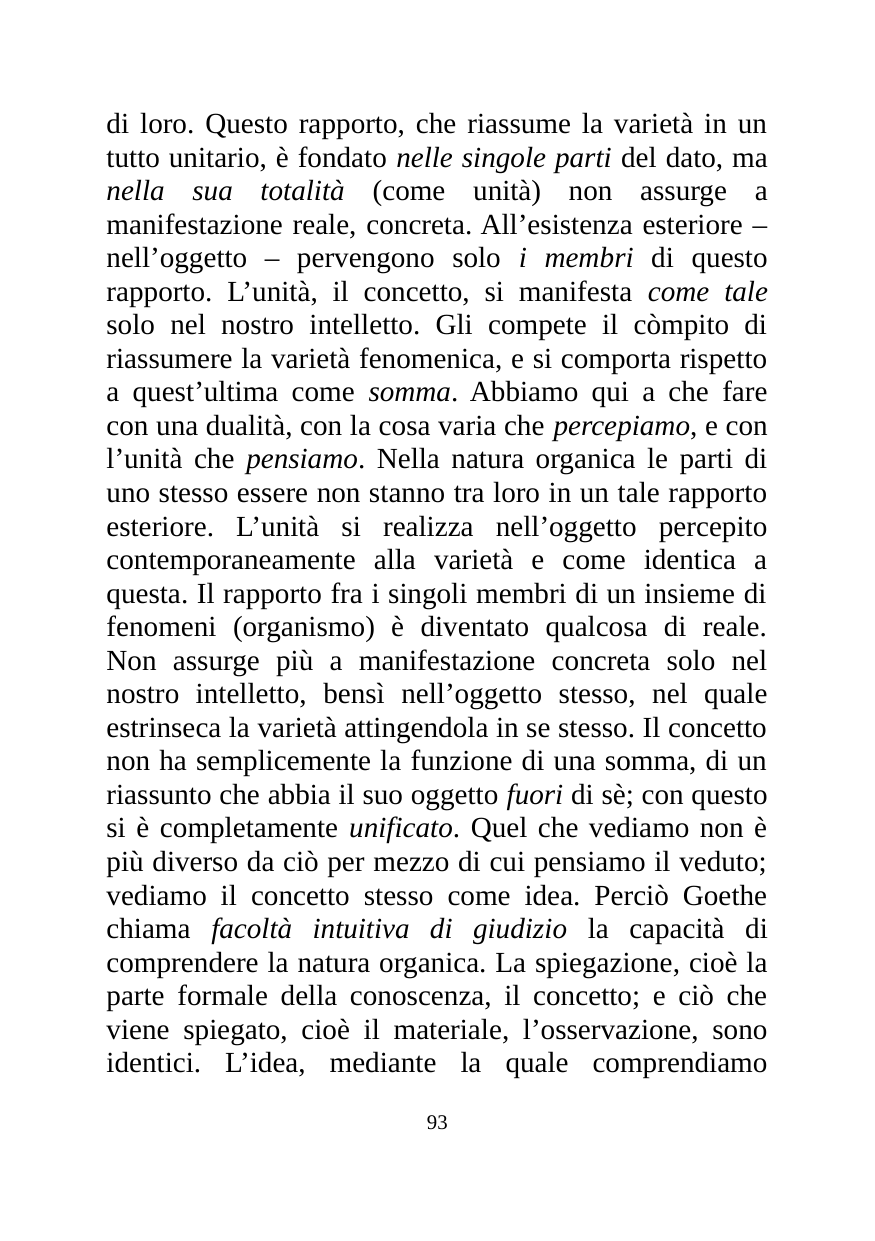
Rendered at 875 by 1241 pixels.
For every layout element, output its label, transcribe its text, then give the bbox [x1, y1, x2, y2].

text di loro. Questo rapporto, che riassume la varietà in un tutto unitario, è fondato nelle singole parti del dato, ma nella sua totalità (come unità) non assurge a manifestazione reale, concreta. All’esistenza esteriore – nell’oggetto – pervengono solo i membri di questo rapporto. L’unità, il concetto, si manifesta come tale solo nel nostro intelletto. Gli compete il còmpito di riassumere la varietà fenomenica, e si comporta rispetto a quest’ultima come somma. Abbiamo qui a che fare con una dualità, con la cosa varia che percepiamo, e con l’unità che pensiamo. Nella natura organica le parti di uno stesso essere non stanno tra loro in un tale rapporto esteriore. L’unità si realizza nell’oggetto percepito contemporaneamente alla varietà e come identica a questa. Il rapporto fra i singoli membri di un insieme di fenomeni (organismo) è diventato qualcosa di reale. Non assurge più a manifestazione concreta solo nel nostro intelletto, bensì nell’oggetto stesso, nel quale estrinseca la varietà attingendola in se stesso. Il concetto non ha semplicemente la funzione di una somma, di un riassunto che abbia il suo oggetto fuori di sè; con questo si è completamente unificato. Quel che vediamo non è più diverso da ciò per mezzo di cui pensiamo il veduto; vediamo il concetto stesso come idea. Perciò Goethe chiama facoltà intuitiva di giudizio la capacità di comprendere la natura organica. La spiegazione, cioè la parte formale della conoscenza, il concetto; e ciò che viene spiegato, cioè il materiale, l’osservazione, sono identici. L’idea, mediante la quale comprendiamo [106, 106, 768, 1079]
